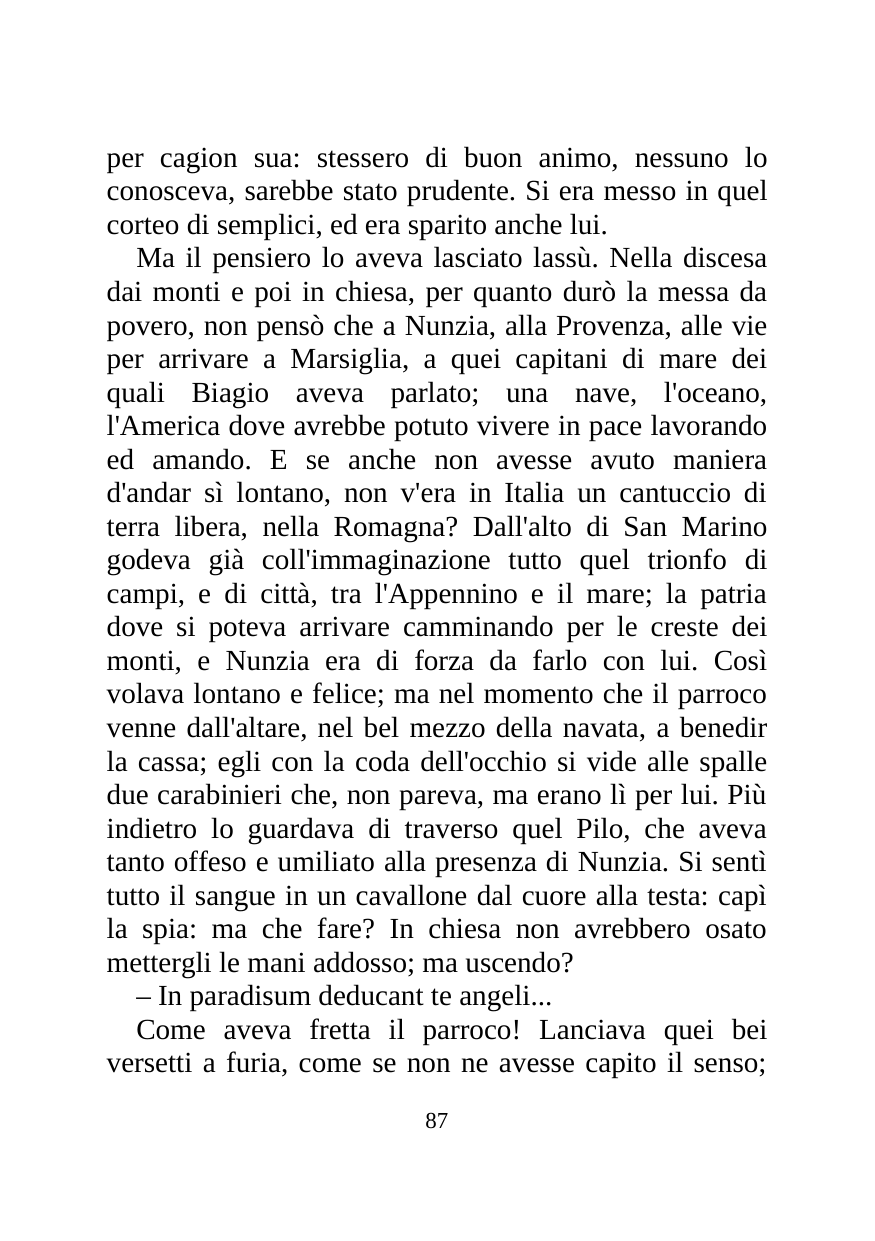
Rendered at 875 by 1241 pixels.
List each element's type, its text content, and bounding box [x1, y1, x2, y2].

text Ma il pensiero lo aveva lasciato lassù. Nella discesa dai monti e poi in chiesa, per quanto durò la messa da povero, non pensò che a Nunzia, alla Provenza, alle vie per arrivare a Marsiglia, a quei capitani di mare dei quali Biagio aveva parlato; una nave, l'oceano, l'America dove avrebbe potuto vivere in pace lavorando ed amando. E se anche non avesse avuto maniera d'andar sì lontano, non v'era in Italia un cantuccio di terra libera, nella Romagna? Dall'alto di San Marino godeva già coll'immaginazione tutto quel trionfo di campi, e di città, tra l'Appennino e il mare; la patria dove si poteva arrivare camminando per le creste dei monti, e Nunzia era di forza da farlo con lui. Così volava lontano e felice; ma nel momento che il parroco venne dall'altare, nel bel mezzo della navata, a benedir la cassa; egli con la coda dell'occhio si vide alle spalle due carabinieri che, non pareva, ma erano lì per lui. Più indietro lo guardava di traverso quel Pilo, che aveva tanto offeso e umiliato alla presenza di Nunzia. Si sentì tutto il sangue in un cavallone dal cuore alla testa: capì la spia: ma che fare? In chiesa non avrebbero osato mettergli le mani addosso; ma uscendo? [106, 241, 768, 978]
text per cagion sua: stessero di buon animo, nessuno lo conosceva, sarebbe stato prudente. Si era messo in quel corteo di semplici, ed era sparito anche lui. [106, 140, 768, 241]
text – In paradisum deducant te angeli... [106, 978, 768, 1012]
text Come aveva fretta il parroco! Lanciava quei bei versetti a furia, come se non ne avesse capito il senso; [106, 1012, 768, 1079]
